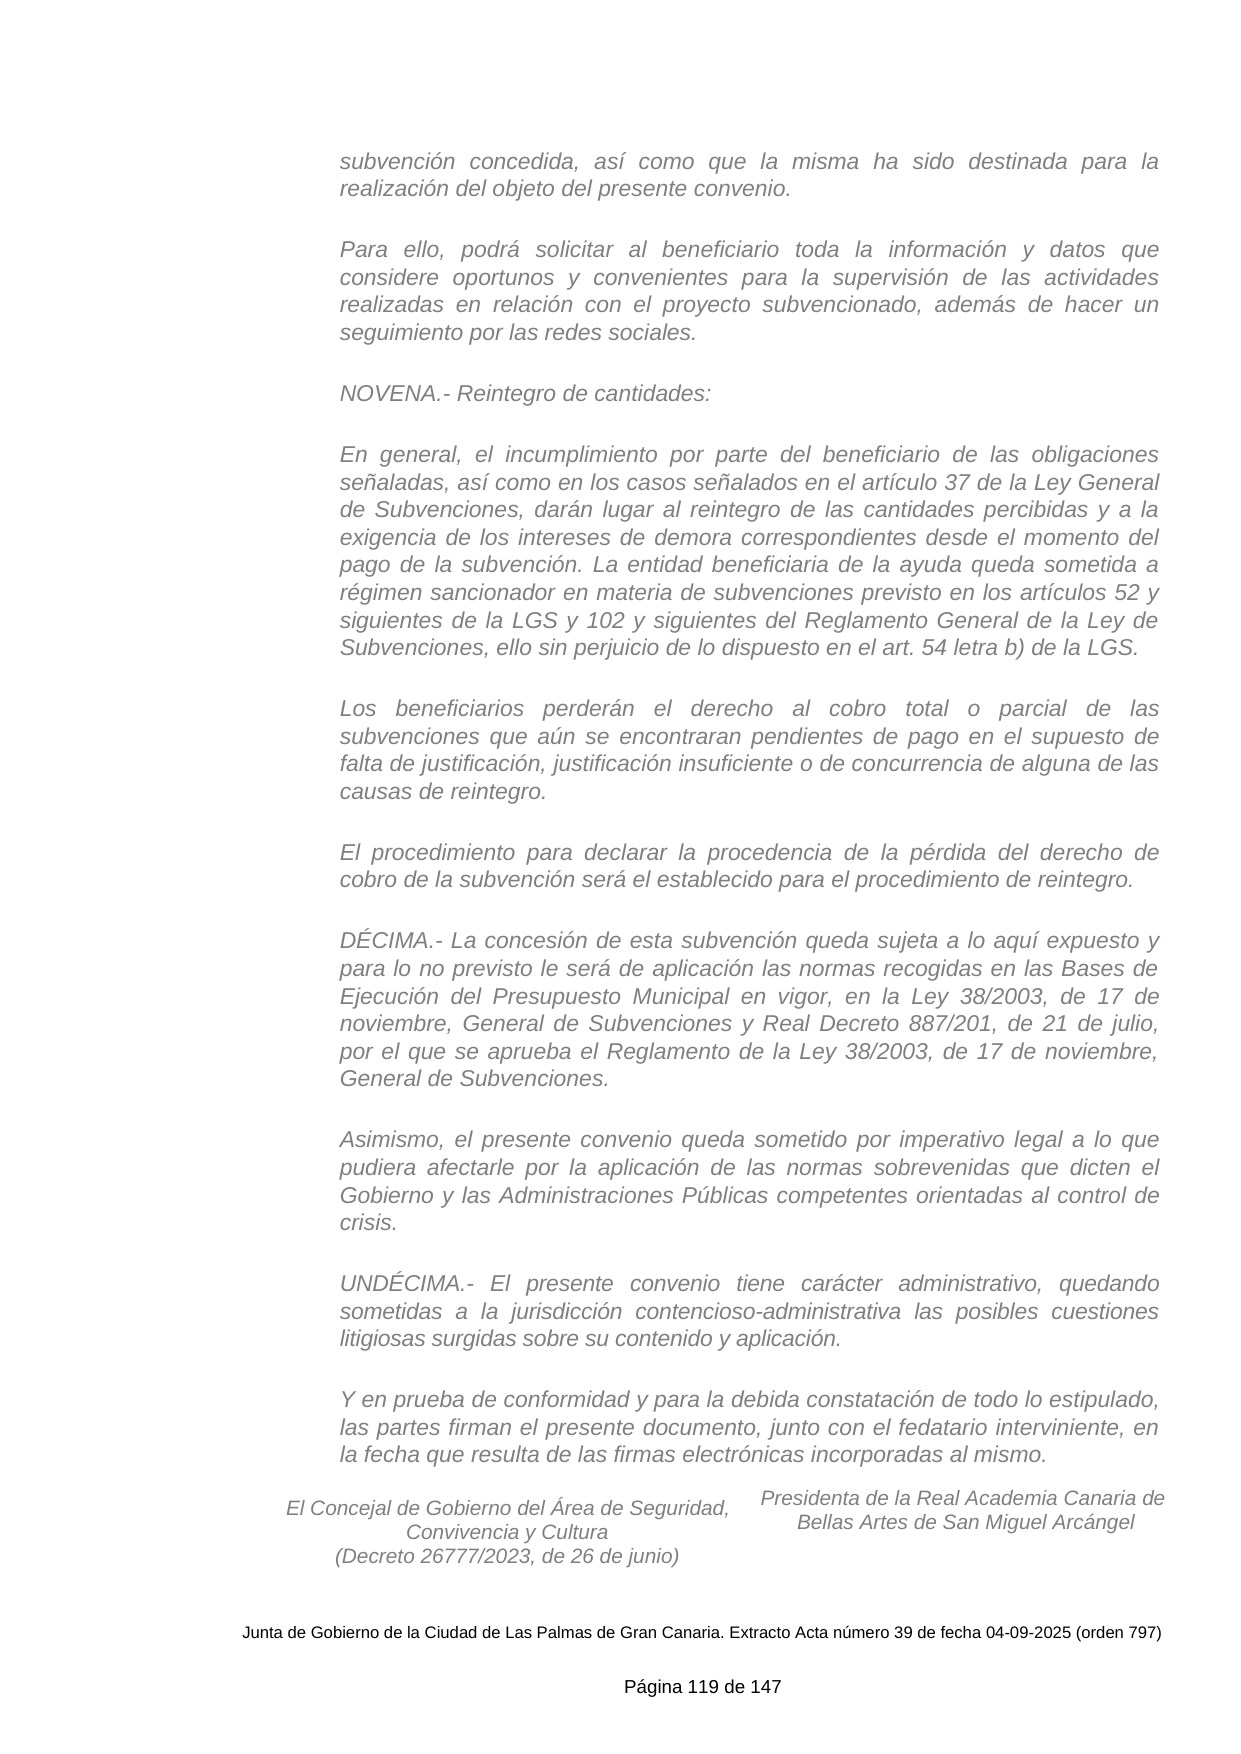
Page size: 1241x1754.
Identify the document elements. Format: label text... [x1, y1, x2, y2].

table_header El Concejal de Gobierno del Área de Seguridad, Convivencia y Cultura (Decreto 26777/2023, de 26 de junio) [266, 1486, 755, 1606]
text En general, el incumplimiento por parte del beneficiario de las obligaciones señaladas, así como en los casos señalados en el artículo 37 de la Ley General de Subvenciones, darán lugar al reintegro de las cantidades percibidas y a la exigencia de los intereses de demora correspondientes desde el momento del pago de la subvención. La entidad beneficiaria de la ayuda queda sometida a régimen sancionador en materia de subvenciones previsto en los artículos 52 y siguientes de la LGS y 102 y siguientes del Reglamento General de la Ley de Subvenciones, ello sin perjuicio de lo dispuesto en el art. 54 letra b) de la LGS. [339, 441, 1162, 661]
text DÉCIMA.- La concesión de esta subvención queda sujeta a lo aquí expuesto y para lo no previsto le será de aplicación las normas recogidas en las Bases de Ejecución del Presupuesto Municipal en vigor, en la Ley 38/2003, de 17 de noviembre, General de Subvenciones y Real Decreto 887/201, de 21 de julio, por el que se aprueba el Reglamento de la Ley 38/2003, de 17 de noviembre, General de Subvenciones. [339, 927, 1162, 1092]
text subvención concedida, así como que la misma ha sido destinada para la realización del objeto del presente convenio. [339, 148, 1162, 202]
text Asimismo, el presente convenio queda sometido por imperativo legal a lo que pudiera afectarle por la aplicación de las normas sobrevenidas que dicten el Gobierno y las Administraciones Públicas competentes orientadas al control de crisis. [339, 1126, 1162, 1236]
text NOVENA.- Reintegro de cantidades: [339, 380, 1162, 406]
text El procedimiento para declarar la procedencia de la pérdida del derecho de cobro de la subvención será el establecido para el procedimiento de reintegro. [339, 839, 1162, 893]
table_header Presidenta de la Real Academia Canaria de Bellas Artes de San Miguel Arcángel [755, 1486, 1240, 1606]
text UNDÉCIMA.- El presente convenio tiene carácter administrativo, quedando sometidas a la jurisdicción contencioso-administrativa las posibles cuestiones litigiosas surgidas sobre su contenido y aplicación. [339, 1270, 1162, 1352]
text Y en prueba de conformidad y para la debida constatación de todo lo estipulado, las partes firman el presente documento, junto con el fedatario interviniente, en la fecha que resulta de las firmas electrónicas incorporadas al mismo. [339, 1386, 1162, 1468]
text Para ello, podrá solicitar al beneficiario toda la información y datos que considere oportunos y convenientes para la supervisión de las actividades realizadas en relación con el proyecto subvencionado, además de hacer un seguimiento por las redes sociales. [339, 236, 1162, 345]
text Los beneficiarios perderán el derecho al cobro total o parcial de las subvenciones que aún se encontraran pendientes de pago en el supuesto de falta de justificación, justificación insuficiente o de concurrencia de alguna de las causas de reintegro. [339, 695, 1162, 804]
